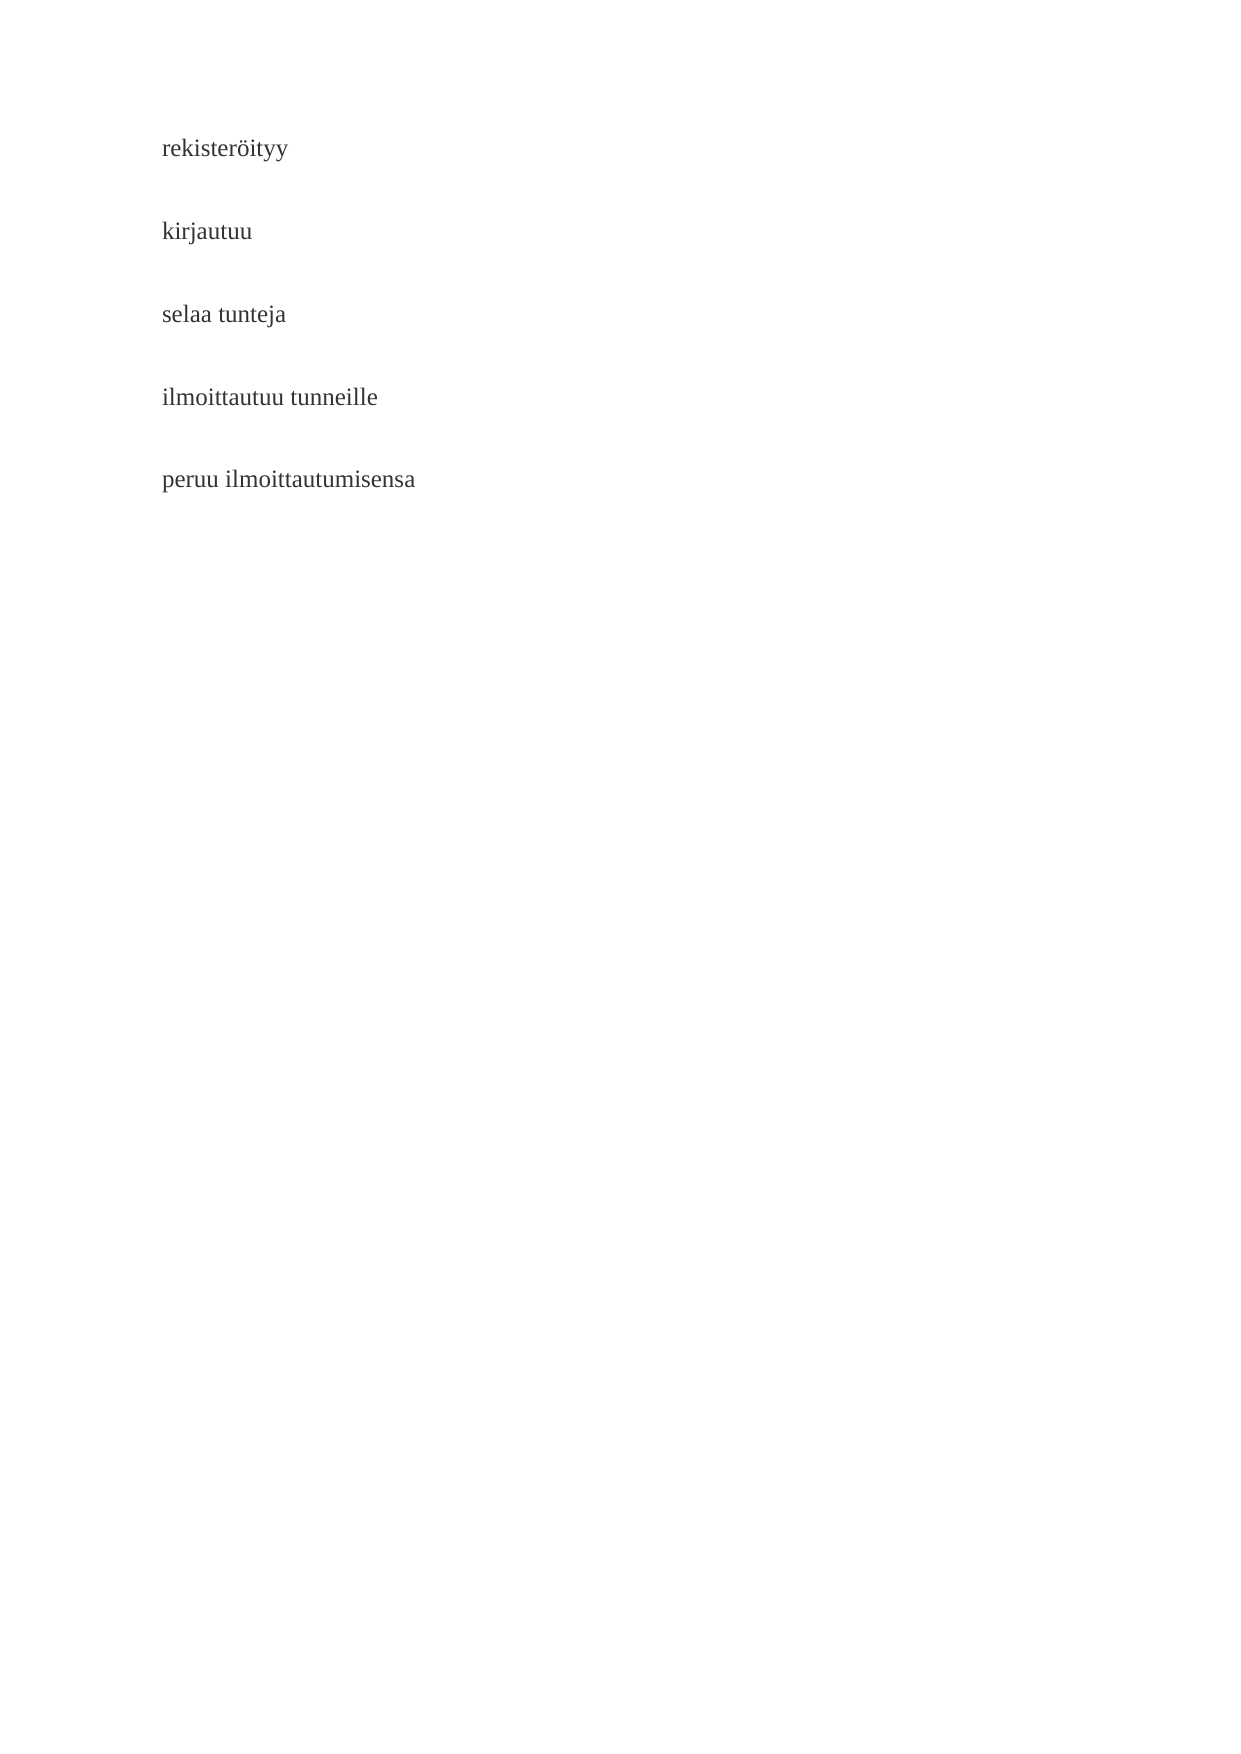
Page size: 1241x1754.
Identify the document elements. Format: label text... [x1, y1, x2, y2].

text ilmoittautuu tunneille [118, 367, 1122, 410]
text selaa tunteja [118, 284, 1122, 327]
text kirjautuu [118, 201, 1122, 245]
text rekisteröityy [118, 118, 1122, 162]
text peruu ilmoittautumisensa [118, 449, 1122, 493]
